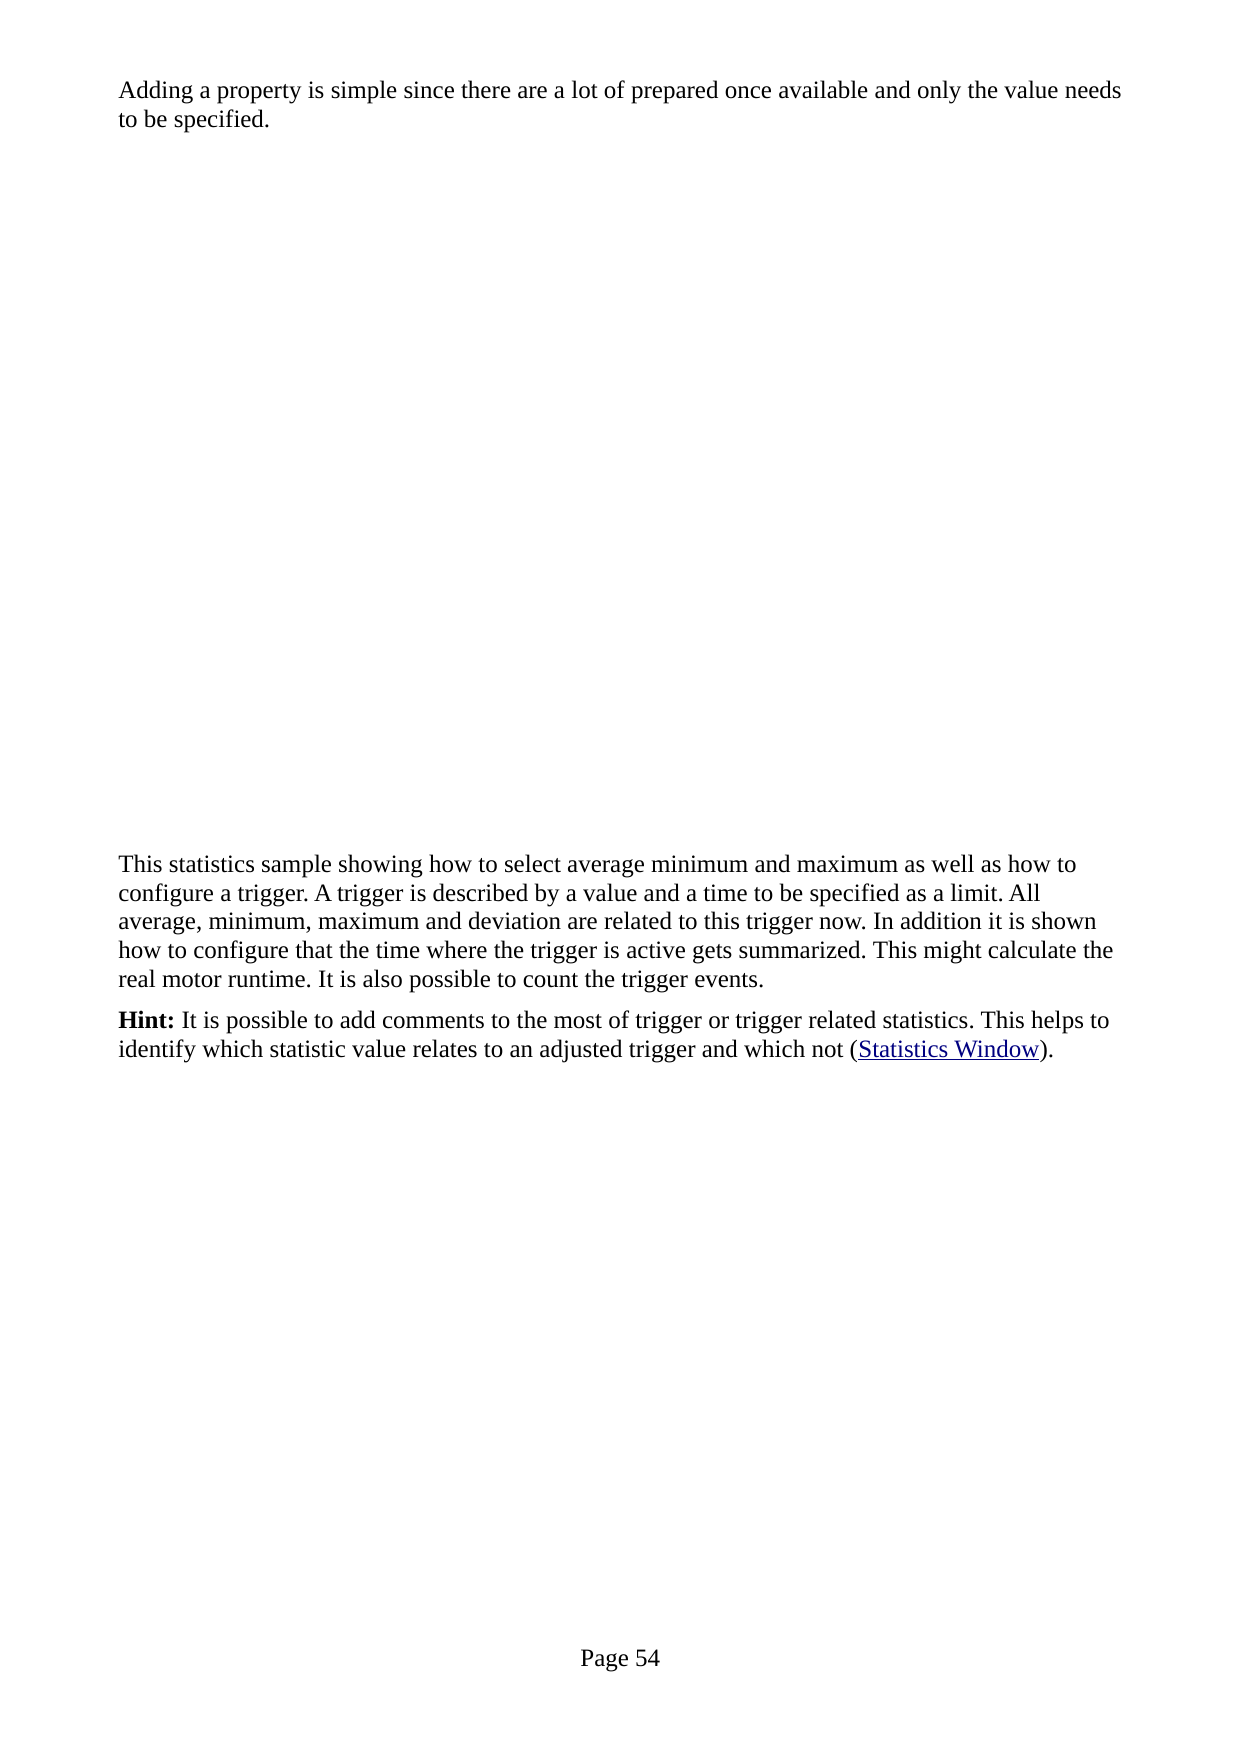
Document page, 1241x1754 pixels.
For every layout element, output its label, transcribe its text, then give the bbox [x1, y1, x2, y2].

text Hint: It is possible to add comments to the most of trigger or trigger related statistics. This helps to identify which statistic value relates to an adjusted trigger and which not (Statistics Window). [118, 1005, 1122, 1063]
text Adding a property is simple since there are a lot of prepared once available and only the value needs to be specified. [118, 75, 1122, 132]
text This statistics sample showing how to select average minimum and maximum as well as how to configure a trigger. A trigger is described by a value and a time to be specified as a limit. All average, minimum, maximum and deviation are related to this trigger now. In addition it is shown how to configure that the time where the trigger is active gets summarized. This might calculate the real motor runtime. It is also possible to count the trigger events. [118, 617, 1122, 993]
